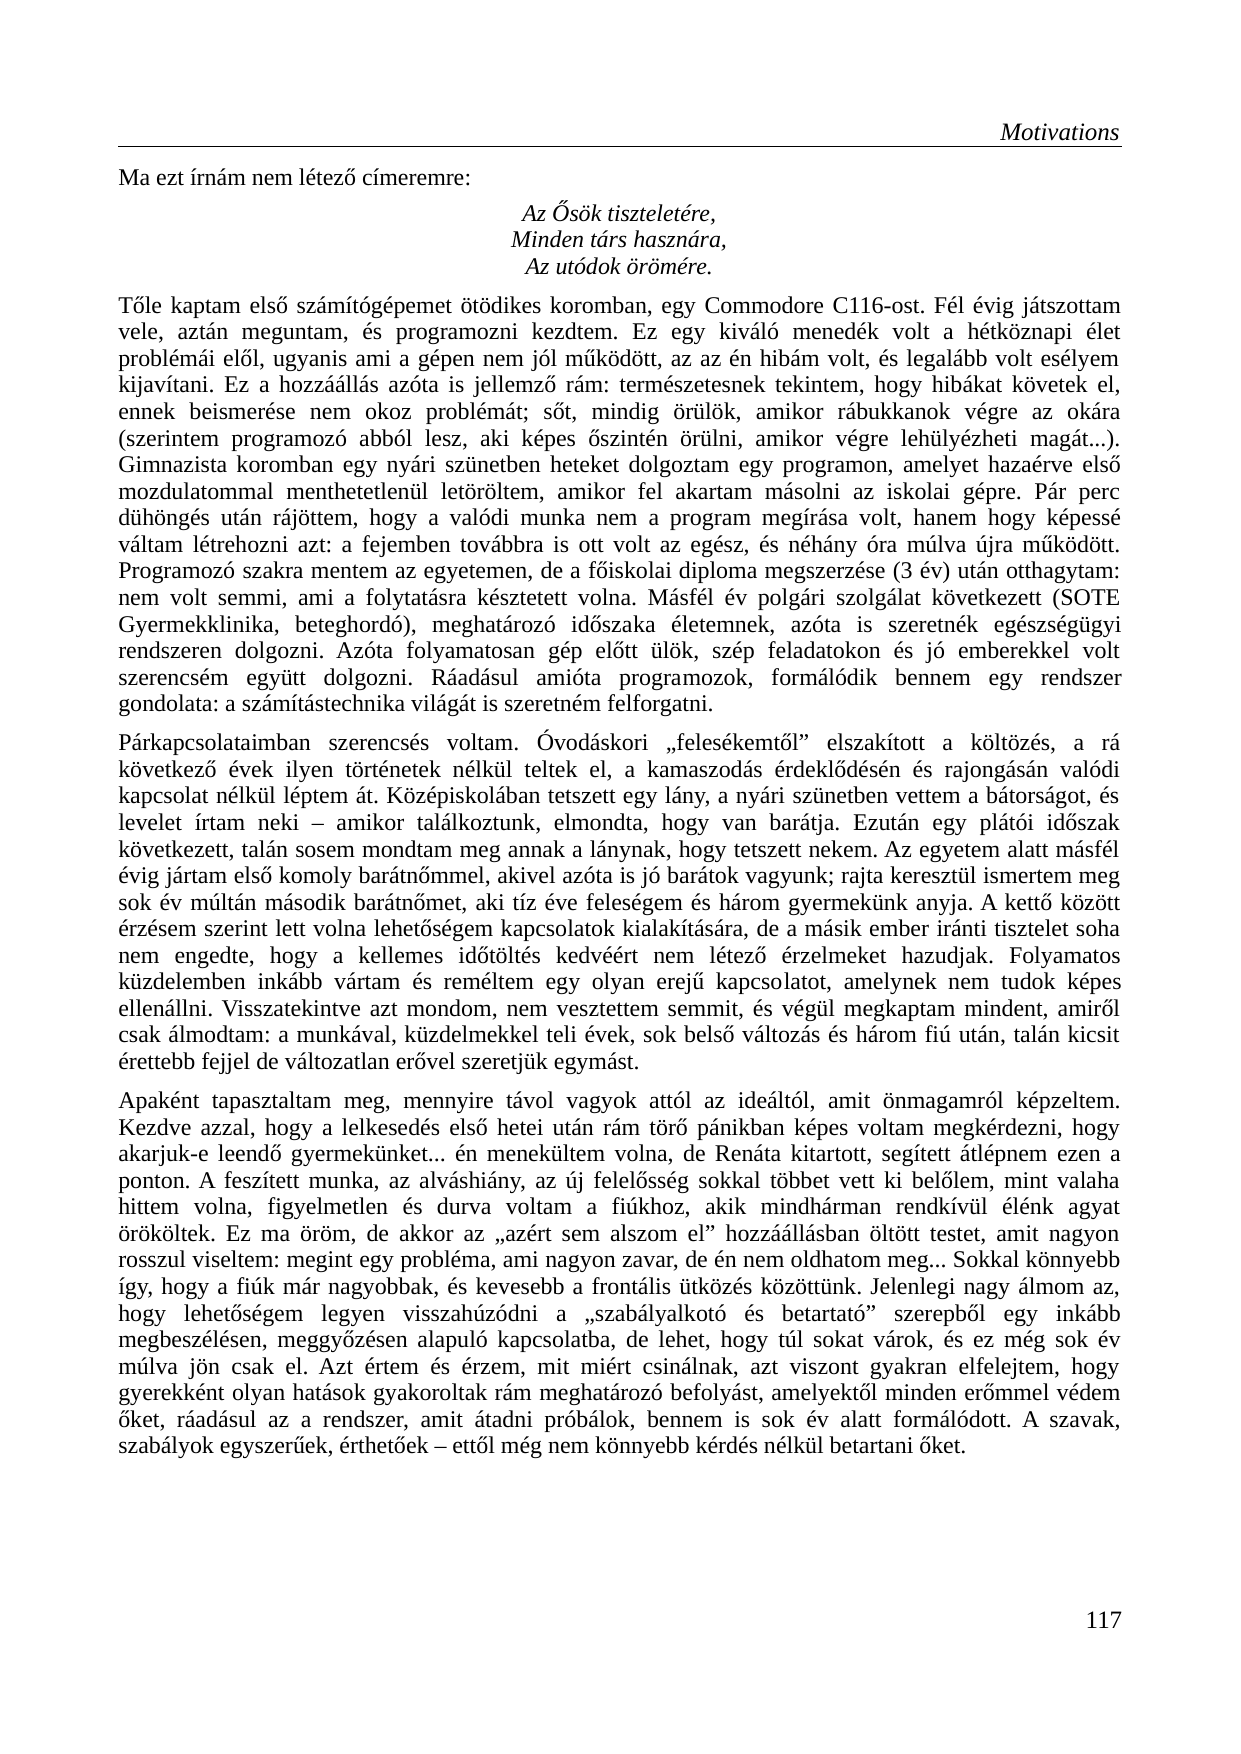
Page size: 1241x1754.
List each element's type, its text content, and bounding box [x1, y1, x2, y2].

text Tőle kaptam első számítógépemet ötödikes koromban, egy Commodore C116-ost. Fél évig játszottam vele, aztán meguntam, és programozni kezdtem. Ez egy kiváló menedék volt a hétköznapi élet problémái elől, ugyanis ami a gépen nem jól működött, az az én hibám volt, és legalább volt esélyem kijavítani. Ez a hozzáállás azóta is jellemző rám: természetesnek tekintem, hogy hibákat követek el, ennek beismerése nem okoz problémát; sőt, mindig örülök, amikor rábukkanok végre az okára (szerintem programozó abból lesz, aki képes őszintén örülni, amikor végre lehülyézheti magát...). Gimnazista koromban egy nyári szünetben heteket dolgoztam egy programon, amelyet hazaérve első mozdulatommal menthetetlenül letöröltem, amikor fel akartam másolni az iskolai gépre. Pár perc dühöngés után rájöttem, hogy a valódi munka nem a program megírása volt, hanem hogy képessé váltam létrehozni azt: a fejemben továbbra is ott volt az egész, és néhány óra múlva újra működött. Programozó szakra mentem az egyetemen, de a főiskolai diploma megszerzése (3 év) után otthagytam: nem volt semmi, ami a folytatásra késztetett volna. Másfél év polgári szolgálat következett (SOTE Gyermekklinika, beteghordó), meghatározó idősza­ka életemnek, azóta is szeretnék egészségügyi rendszeren dolgozni. Azóta folyamatosan gép előtt ülök, szép feladatokon és jó emberekkel volt szerencsém együtt dolgozni. Ráadásul amióta progra­mo­zok, formálódik bennem egy rendszer gondolata: a számítástechnika világát is szeretném felforgatni. [118, 292, 1122, 717]
text Apaként tapasztaltam meg, mennyire távol vagyok attól az ideáltól, amit önmagamról képzeltem. Kezdve azzal, hogy a lelkesedés első hetei után rám törő pánikban képes voltam megkérdezni, hogy akarjuk-e leendő gyermekünket... én menekültem volna, de Renáta kitartott, segített átlépnem ezen a ponton. A feszített munka, az alváshiány, az új felelősség sokkal többet vett ki belőlem, mint valaha hittem volna, figyelmetlen és durva voltam a fiúkhoz, akik mindhárman rendkívül élénk agyat örököltek. Ez ma öröm, de akkor az „azért sem alszom el” hozzáállásban öltött testet, amit nagyon rosszul viseltem: megint egy probléma, ami nagyon zavar, de én nem oldhatom meg... Sokkal könnyebb így, hogy a fiúk már nagyobbak, és kevesebb a frontális ütközés közöttünk. Jelenlegi nagy álmom az, hogy lehetőségem legyen visszahúzódni a „szabályalkotó és betartató” szerepből egy inkább megbeszélésen, meggyőzésen alapuló kapcsolatba, de lehet, hogy túl sokat várok, és ez még sok év múlva jön csak el. Azt értem és érzem, mit miért csinálnak, azt viszont gyakran elfelejtem, hogy gyerekként olyan hatások gyakoroltak rám meghatározó befolyást, amelyektől minden erőmmel védem őket, ráadásul az a rendszer, amit átadni próbálok, bennem is sok év alatt formálódott. A szavak, szabályok egyszerűek, érthetőek – ettől még nem könnyebb kérdés nélkül betartani őket. [118, 1087, 1122, 1459]
text Ma ezt írnám nem létező címeremre: [118, 164, 1122, 190]
text Párkapcsolataimban szerencsés voltam. Óvodáskori „felesékemtől” elszakított a költözés, a rá következő évek ilyen történetek nélkül teltek el, a kamaszodás érdeklődésén és rajongásán valódi kapcsolat nélkül léptem át. Középiskolában tetszett egy lány, a nyári szünetben vettem a bátorságot, és levelet írtam neki – amikor találkoztunk, elmondta, hogy van barátja. Ezután egy plátói időszak következett, talán sosem mondtam meg annak a lánynak, hogy tetszett nekem. Az egyetem alatt másfél évig jártam első komoly barátnőmmel, akivel azóta is jó barátok vagyunk; rajta keresztül ismertem meg sok év múltán második barátnőmet, aki tíz éve feleségem és három gyermekünk anyja. A kettő között érzésem szerint lett volna lehetőségem kapcsolatok kialakítására, de a másik ember iránti tisztelet soha nem engedte, hogy a kellemes időtöltés kedvéért nem létező érzelmeket hazudjak. Folyamatos küzdelemben inkább vártam és reméltem egy olyan erejű kapcso­latot, amelynek nem tudok képes ellenállni. Visszatekintve azt mondom, nem vesztettem semmit, és végül megkaptam mindent, amiről csak álmodtam: a munkával, küzdelmekkel teli évek, sok belső változás és három fiú után, talán kicsit érettebb fejjel de változatlan erővel szeretjük egymást. [118, 729, 1122, 1075]
text Az Ősök tiszteletére, Minden társ hasznára, Az utódok örömére. [118, 200, 1122, 279]
